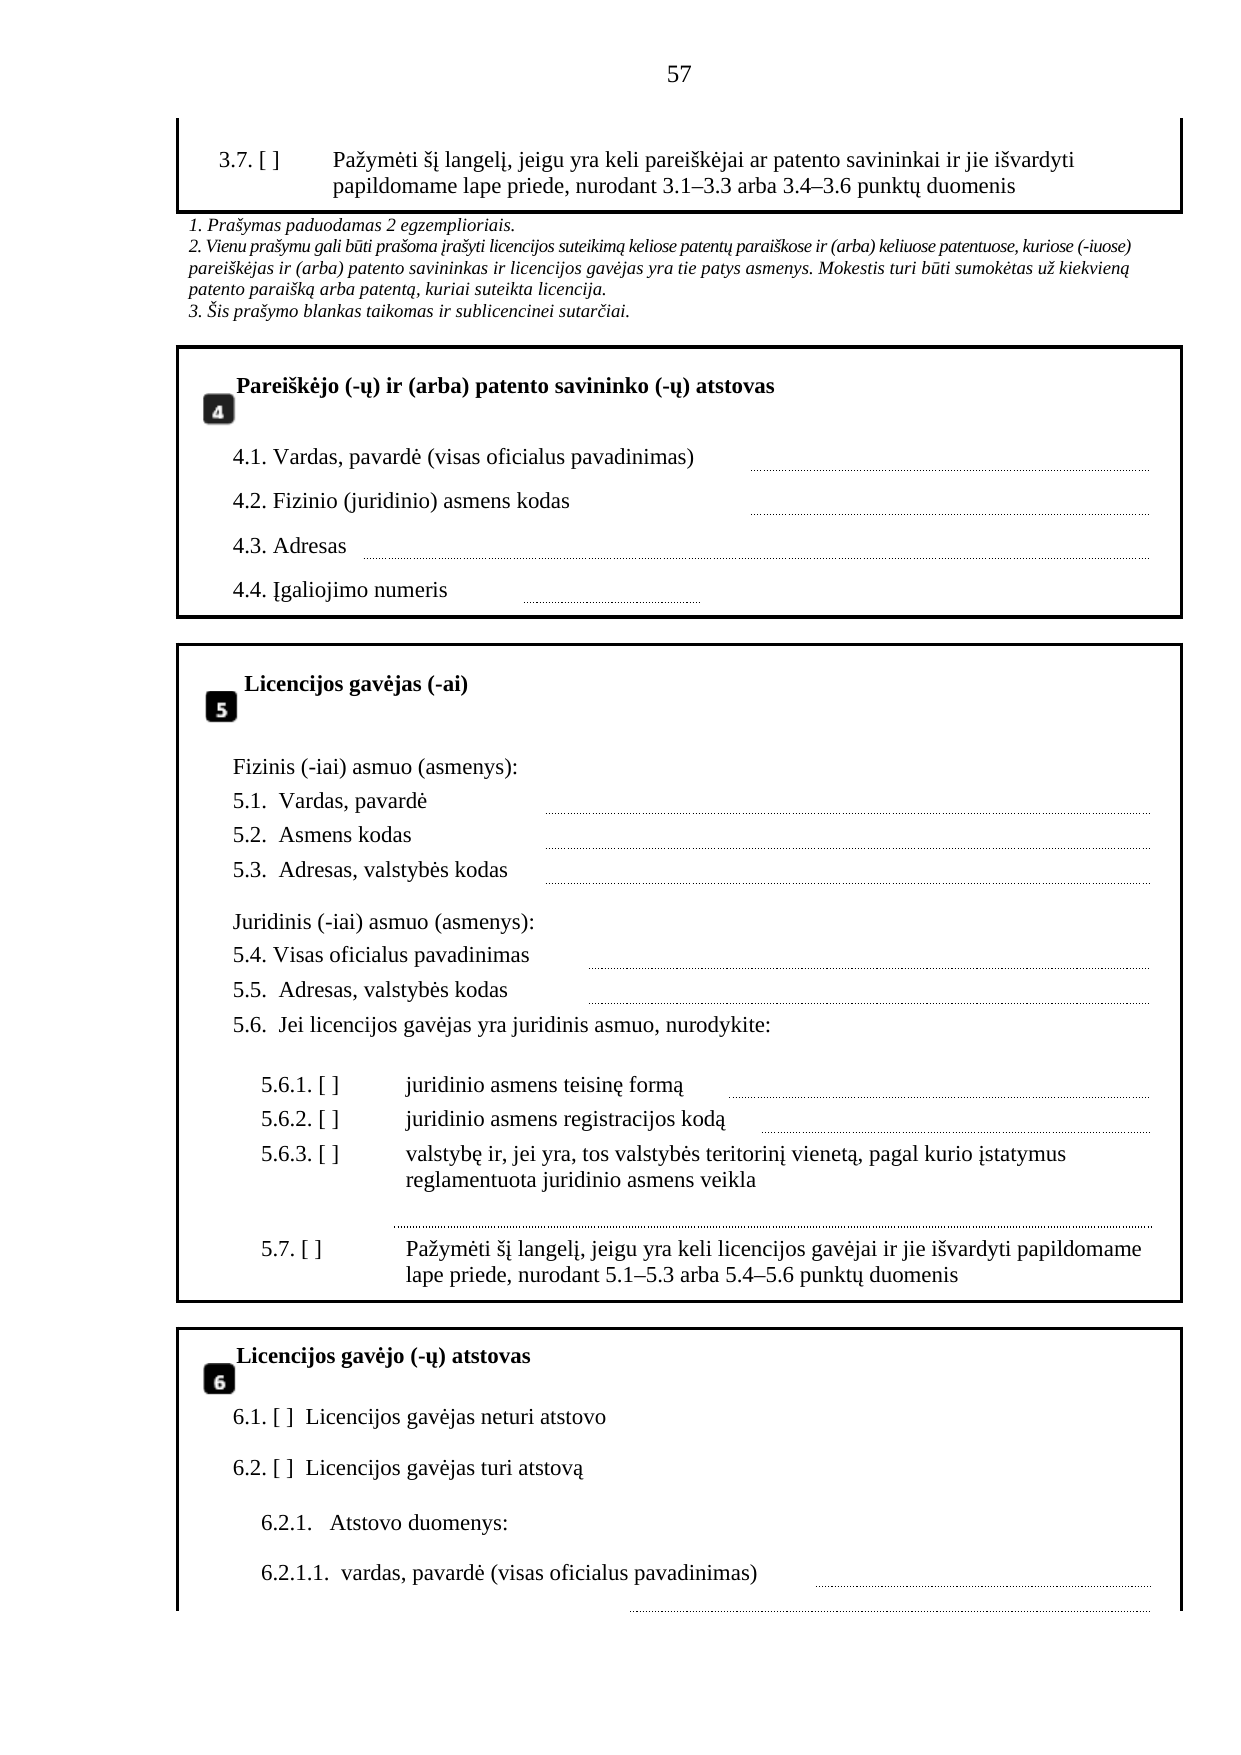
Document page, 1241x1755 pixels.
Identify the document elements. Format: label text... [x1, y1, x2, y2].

table_cell [1151, 813, 1180, 848]
table_cell 5.6.1. [ ][] [250, 1064, 394, 1097]
table_cell Pažymėti šį langelį, jeigu yra keli pareiškėjai ar patento savininkai ir jie išvardyti papildomame lape priede, nurodant 3.1–3.3 arba 3.4–3.6 punktų duomenis [321, 138, 1180, 198]
table_cell [751, 427, 1151, 470]
table_cell [179, 934, 221, 968]
table_cell [179, 1497, 249, 1535]
table_cell [1151, 427, 1180, 470]
table_cell [179, 558, 221, 602]
table_cell 6.1. [ ][] Licencijos gavėjas neturi atstovo [221, 1396, 697, 1446]
table_cell [179, 848, 221, 883]
table_cell 5.4. Visas oficialus pavadinimas [221, 934, 589, 968]
table_cell [589, 968, 1151, 1002]
table_cell 5.1. Vardas, pavardė [221, 780, 546, 813]
table_cell [697, 1446, 1180, 1497]
table_cell 2. Vienu prašymu gali būti prašoma įrašyti licencijos suteikimą keliose patentų paraiškose ir (arba) keliuose patentuose, kuriose (-iuose) pareiškėjas ir (arba) patento savininkas ir licencijos gavėjas yra tie patys asmenys. Mokestis turi būti sumokėtas už kiekvieną patento paraišką arba patentą, kuriai suteikta licencija. [177, 235, 1181, 300]
table_cell [816, 1535, 1151, 1586]
table_cell 5.3. Adresas, valstybės kodas [221, 848, 546, 883]
table_cell [1151, 514, 1180, 558]
table_cell 5.6.3. [ ][] [250, 1132, 394, 1193]
table_cell [546, 813, 1151, 848]
table_cell [179, 1396, 221, 1446]
table_cell juridinio asmens registracijos kodą [394, 1097, 762, 1132]
table_cell 5.2. Asmens kodas [221, 813, 546, 848]
table_cell [179, 1446, 221, 1497]
table_cell 5.6. Jei licencijos gavėjas yra juridinis asmuo, nurodykite: [221, 1003, 848, 1037]
table_cell [250, 1586, 630, 1611]
table_cell [179, 1003, 221, 1037]
table_cell [630, 1586, 1151, 1611]
table_cell [179, 813, 221, 848]
table_cell [701, 558, 1180, 602]
table_cell [179, 1097, 249, 1132]
table_cell [179, 968, 221, 1002]
table_cell [394, 1193, 1151, 1226]
table_cell [524, 558, 701, 602]
table_cell 6.2. [ ][] Licencijos gavėjas turi atstovą [221, 1446, 697, 1497]
table_cell [179, 138, 207, 198]
table_cell [1151, 1535, 1180, 1586]
table_cell [1151, 1132, 1180, 1193]
table_cell [589, 934, 1151, 968]
table_cell [179, 1037, 1180, 1063]
table_cell 6.2.1. Atstovo duomenys: [250, 1497, 1180, 1535]
table_cell [1151, 1097, 1180, 1132]
table_cell [1151, 848, 1180, 883]
table_cell [179, 1064, 249, 1097]
table_header Licencijos gavėjas (-ai) [179, 646, 1180, 724]
table_header Pareiškėjo (-ų) ir (arba) patento savininko (-ų) atstovas [179, 349, 1180, 427]
table_cell [1151, 934, 1180, 968]
table_cell [179, 470, 221, 514]
table_cell [179, 780, 221, 813]
table_cell [1151, 780, 1180, 813]
table_cell [1151, 470, 1180, 514]
table_cell [848, 1003, 1180, 1037]
table_cell [1151, 1586, 1180, 1611]
table_cell [364, 514, 1151, 558]
table_cell valstybę ir, jei yra, tos valstybės teritorinį vienetą, pagal kurio įstatymus reglamentuota juridinio asmens veikla [394, 1132, 1151, 1193]
table_cell [546, 848, 1151, 883]
table_cell [546, 780, 1151, 813]
table_cell [179, 198, 1180, 210]
table_cell [600, 883, 1180, 934]
table_cell [179, 1132, 249, 1193]
table_cell [1151, 1064, 1180, 1097]
table_cell [179, 1288, 1180, 1299]
table_cell [179, 1586, 249, 1611]
table_cell [1151, 1193, 1180, 1226]
table_cell 4.4. Įgaliojimo numeris [221, 558, 524, 602]
table_cell [729, 1064, 1151, 1097]
table_cell [179, 724, 221, 779]
table_cell [179, 427, 221, 470]
table_cell [179, 883, 221, 934]
table_cell juridinio asmens teisinę formą [394, 1064, 729, 1097]
table_cell 6.2.1.1. vardas, pavardė (visas oficialus pavadinimas) [250, 1535, 816, 1586]
table_cell 4.2. Fizinio (juridinio) asmens kodas [221, 470, 751, 514]
table_cell [179, 602, 1180, 615]
table_cell 5.7. [ ][] [250, 1226, 394, 1287]
table_cell [179, 1535, 249, 1586]
table_cell 4.3. Adresas [221, 514, 363, 558]
table_cell 3.7. [ ][] [208, 138, 321, 198]
table_cell 5.5. Adresas, valstybės kodas [221, 968, 589, 1002]
table_cell [751, 470, 1151, 514]
table_cell [762, 1097, 1151, 1132]
table_cell Fizinis (-iai) asmuo (asmenys): [221, 724, 600, 779]
table_cell [697, 1396, 1180, 1446]
table_cell [179, 1226, 249, 1287]
table_cell [1151, 968, 1180, 1002]
table_cell 5.6.2. [ ][] [250, 1097, 394, 1132]
table_cell Juridinis (-iai) asmuo (asmenys): [221, 883, 600, 934]
table_cell 4.1. Vardas, pavardė (visas oficialus pavadinimas) [221, 427, 751, 470]
table_cell 1. Prašymas paduodamas 2 egzemplioriais. [177, 214, 1181, 235]
table_cell Pažymėti šį langelį, jeigu yra keli licencijos gavėjai ir jie išvardyti papildomame lape priede, nurodant 5.1–5.3 arba 5.4–5.6 punktų duomenis [394, 1226, 1180, 1287]
table_header Licencijos gavėjo (-ų) atstovas [179, 1330, 1180, 1396]
table_cell [600, 724, 1180, 779]
table_cell 3. Šis prašymo blankas taikomas ir sublicencinei sutarčiai. [177, 300, 1181, 321]
table_cell [179, 118, 1180, 138]
table_cell [179, 1193, 394, 1226]
table_cell [179, 514, 221, 558]
